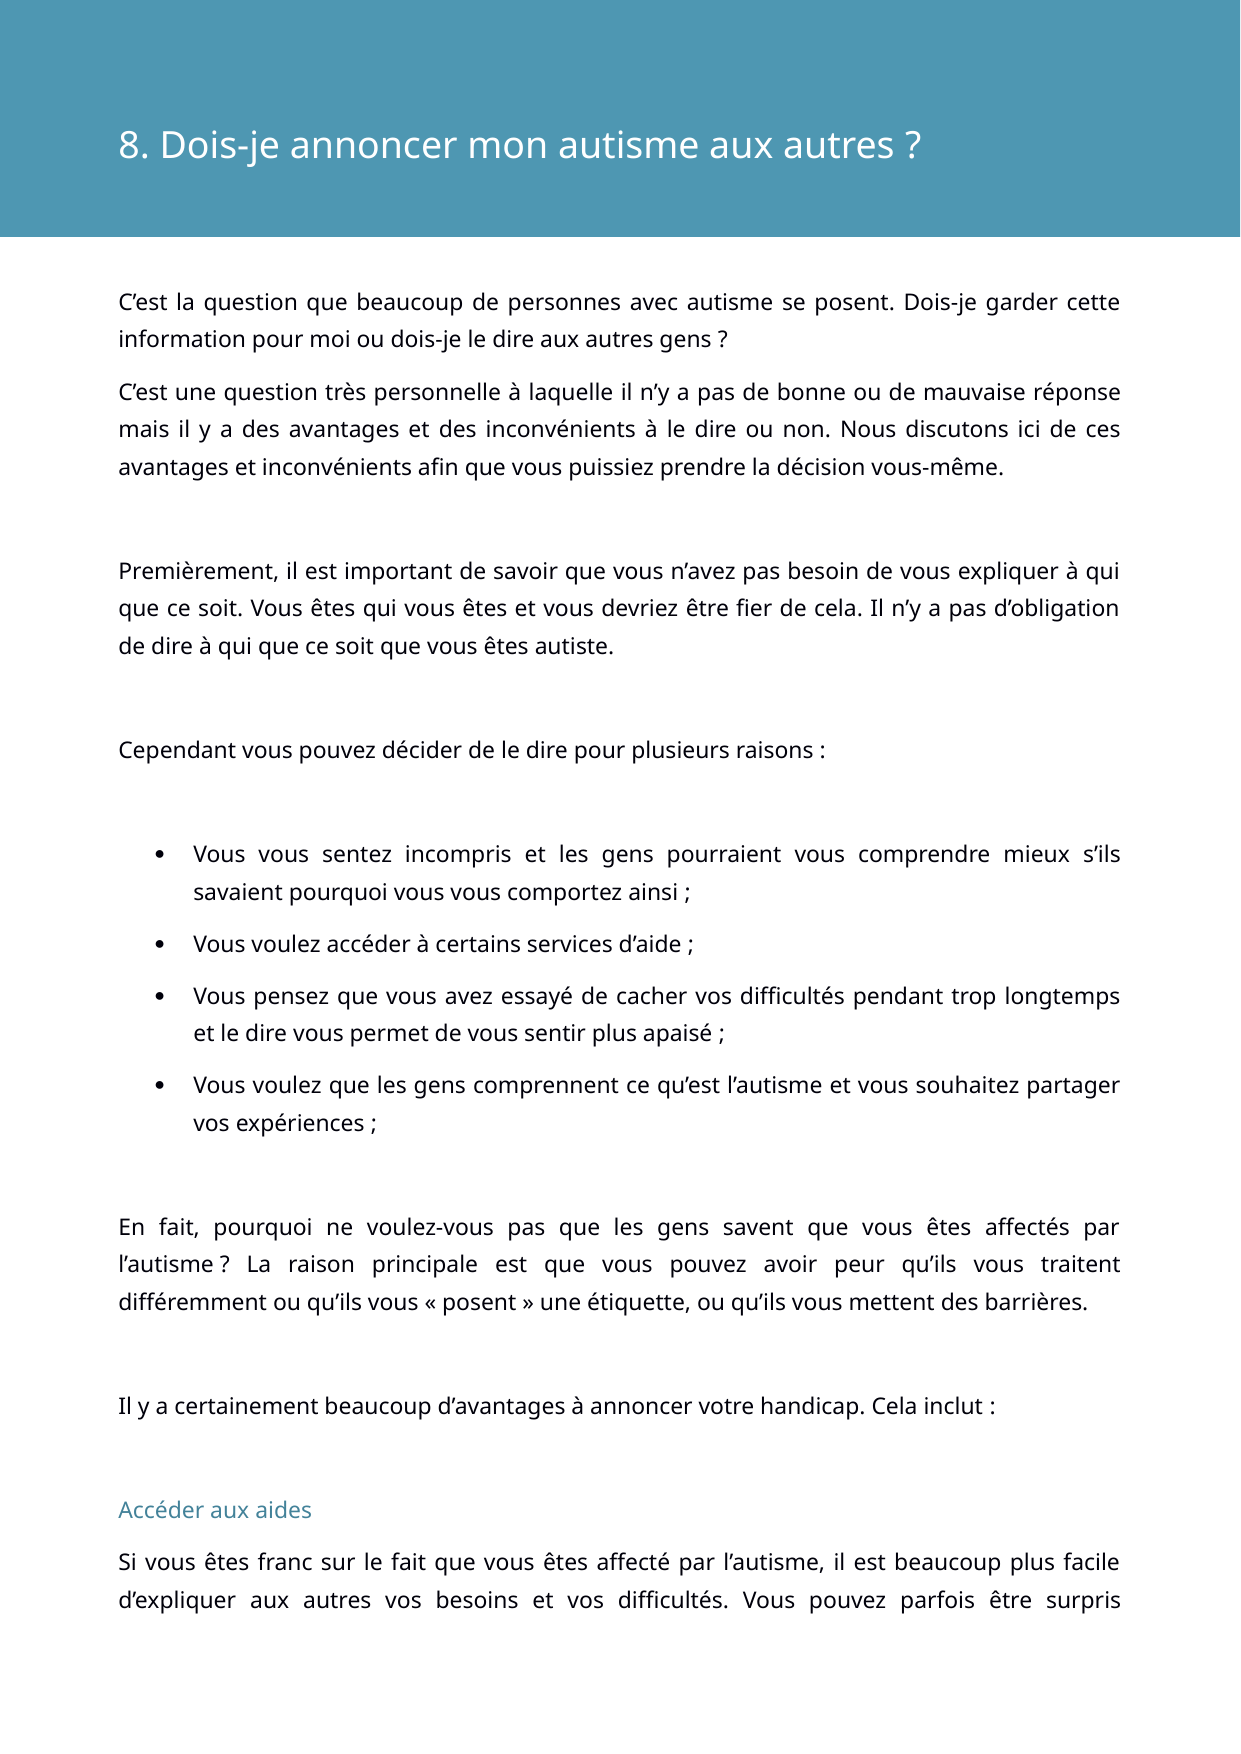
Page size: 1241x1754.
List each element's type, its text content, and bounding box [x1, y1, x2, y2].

text Il y a certainement beaucoup d’avantages à annoncer votre handicap. Cela inclut : [118, 1390, 1122, 1421]
text Si vous êtes franc sur le fait que vous êtes affecté par l’autisme, il est beaucoup plus facile d’expliquer aux autres vos besoins et vos difficultés. Vous pouvez parfois être surpris [118, 1546, 1122, 1615]
list Vous vous sentez incompris et les gens pourraient vous comprendre mieux s’ils savaient pourquoi vous vous comportez ainsi ; [156, 838, 1122, 907]
text Premièrement, il est important de savoir que vous n’avez pas besoin de vous expliquer à qui que ce soit. Vous êtes qui vous êtes et vous devriez être fier de cela. Il n’y a pas d’obligation de dire à qui que ce soit que vous êtes autiste. [118, 554, 1122, 661]
text C’est une question très personnelle à laquelle il n’y a pas de bonne ou de mauvaise réponse mais il y a des avantages et des inconvénients à le dire ou non. Nous discutons ici de ces avantages et inconvénients afin que vous puissiez prendre la décision vous-même. [118, 375, 1122, 482]
text Cependant vous pouvez décider de le dire pour plusieurs raisons : [118, 734, 1122, 765]
text Accéder aux aides [118, 1494, 1122, 1525]
list Vous pensez que vous avez essayé de cacher vos difficultés pendant trop longtemps et le dire vous permet de vous sentir plus apaisé ; [156, 979, 1122, 1048]
text C’est la question que beaucoup de personnes avec autisme se posent. Dois-je garder cette information pour moi ou dois-je le dire aux autres gens ? [118, 286, 1122, 354]
list Vous voulez que les gens comprennent ce qu’est l’autisme et vous souhaitez partager vos expériences ; [156, 1069, 1122, 1138]
list Vous voulez accéder à certains services d’aide ; [156, 927, 1122, 959]
text En fait, pourquoi ne voulez-vous pas que les gens savent que vous êtes affectés par l’autisme ? La raison principale est que vous pouvez avoir peur qu’ils vous traitent différemment ou qu’ils vous « posent » une étiquette, ou qu’ils vous mettent des barrières. [118, 1211, 1122, 1317]
subtitle 8. Dois-je annoncer mon autisme aux autres ? [118, 118, 1122, 169]
